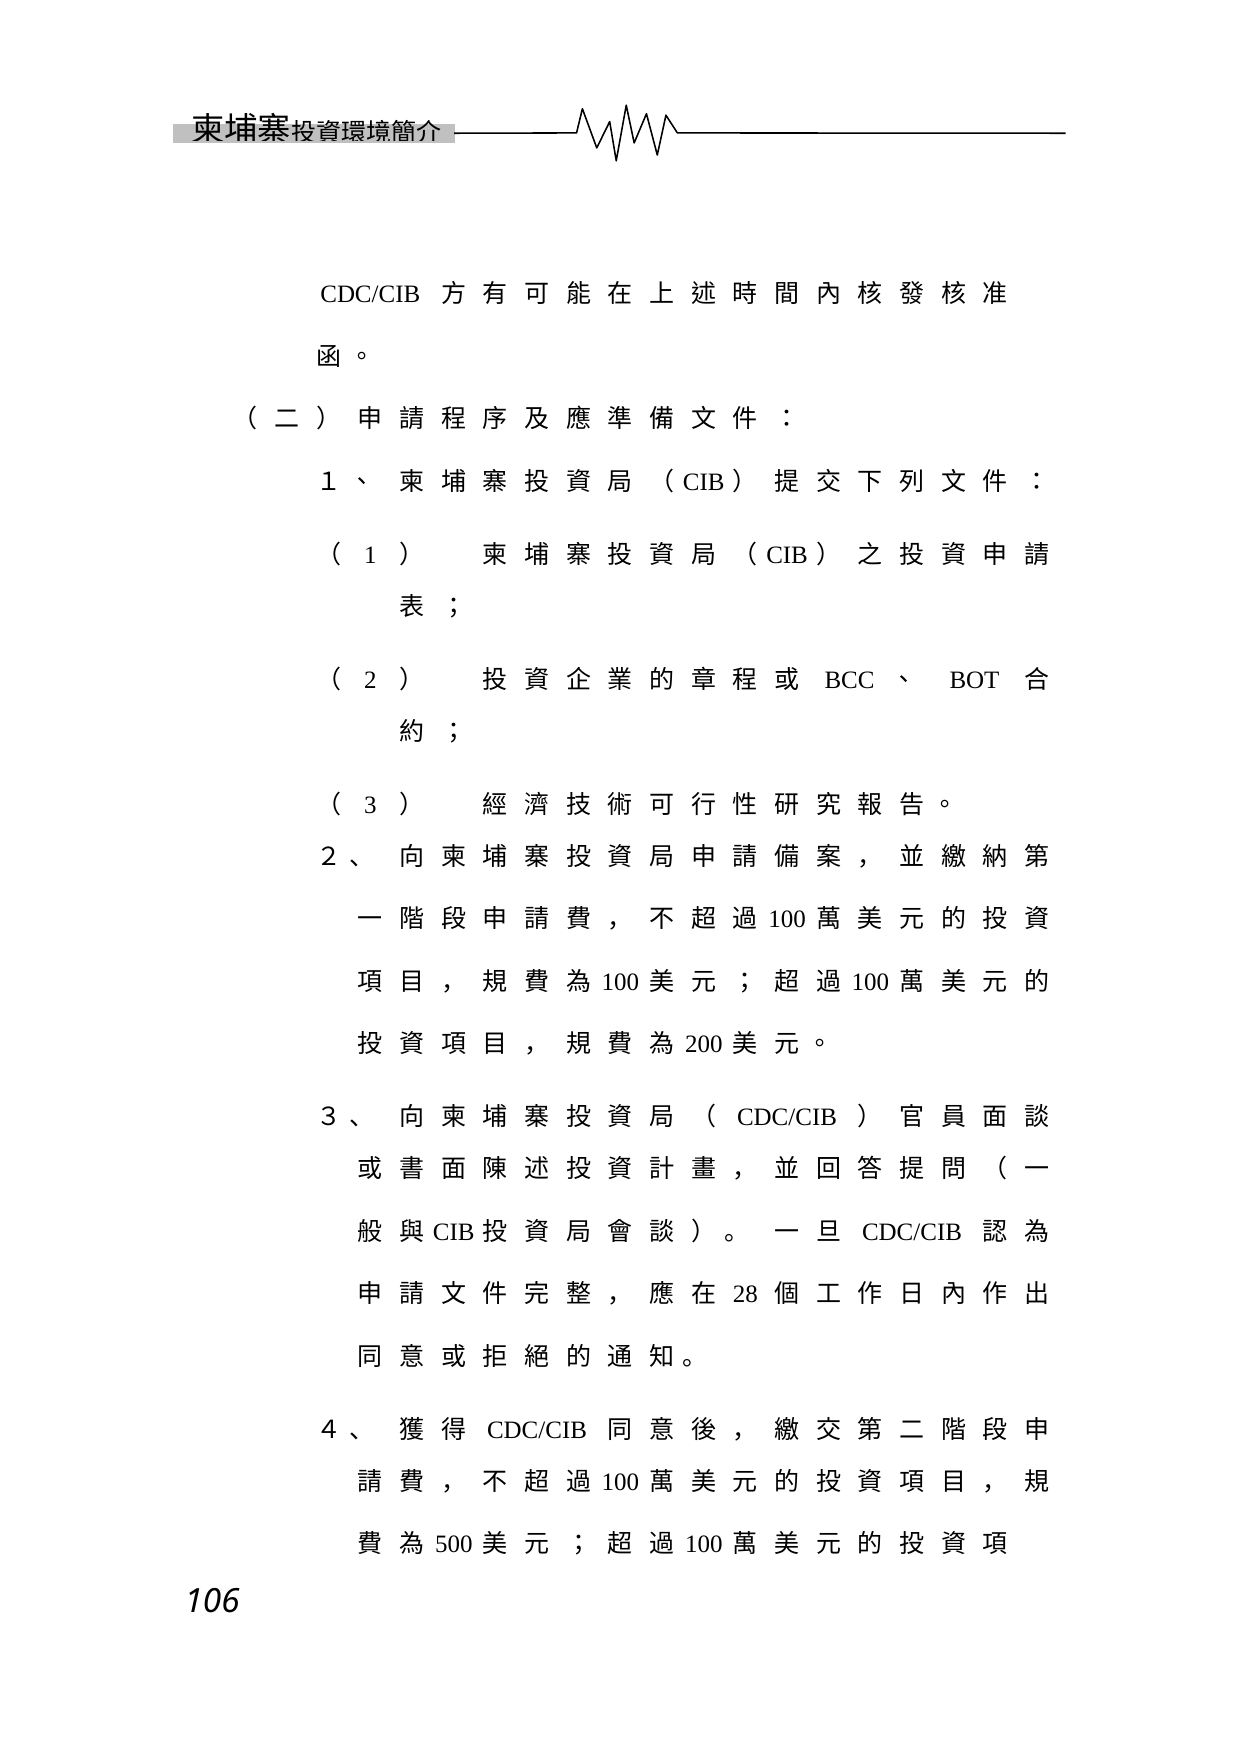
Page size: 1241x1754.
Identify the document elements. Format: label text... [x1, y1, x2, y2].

text ３、向柬埔寨投資局（CDC/CIB）官員面談或書面陳述投資計畫，並回答提問（一般與CIB投資局會談）。一旦CDC/CIB認為申請文件完整，應在28個工作日內作出同意或拒絕的通知。 [281, 1063, 1058, 1375]
text CDC/CIB方有可能在上述時間內核發核准函。 [281, 250, 1058, 375]
text （2） 投資企業的章程或BCC、BOT合約； [306, 625, 1058, 750]
text （3） 經濟技術可行性研究報告。 [306, 750, 1058, 813]
text ４、獲得CDC/CIB同意後，繳交第二階段申請費，不超過100萬美元的投資項目，規費為500美元；超過100萬美元的投資項 [281, 1375, 1058, 1563]
text ２、向柬埔寨投資局申請備案，並繳納第一階段申請費，不超過100萬美元的投資項目，規費為100美元；超過100萬美元的投資項目，規費為200美元。 [281, 813, 1058, 1063]
text （二）申請程序及應準備文件： [207, 375, 1058, 438]
text １、柬埔寨投資局（CIB）提交下列文件： [281, 438, 1058, 500]
text （1） 柬埔寨投資局（CIB）之投資申請表； [306, 500, 1058, 625]
